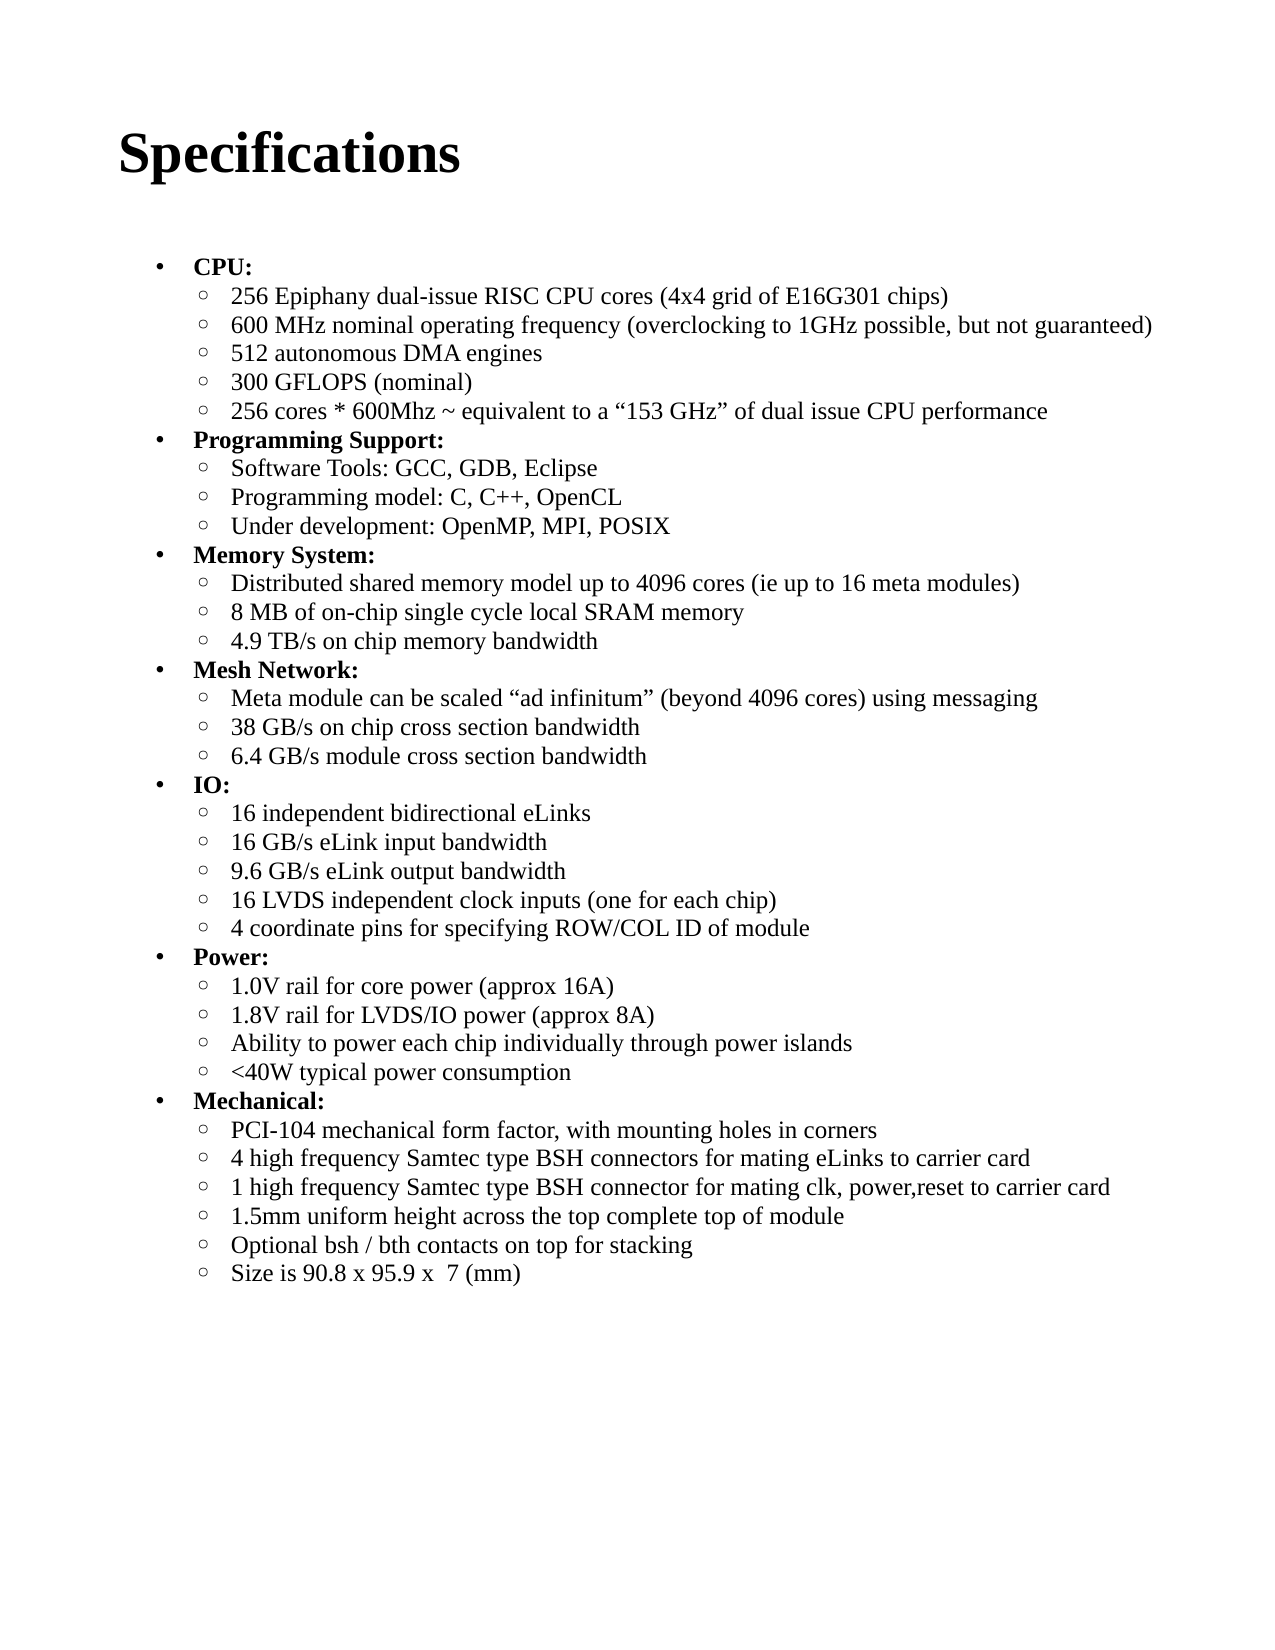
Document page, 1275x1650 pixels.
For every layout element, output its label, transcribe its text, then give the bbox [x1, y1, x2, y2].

list Programming model: C, C++, OpenCL [193, 482, 1157, 511]
list 16 LVDS independent clock inputs (one for each chip) [193, 885, 1157, 913]
list <40W typical power consumption [193, 1057, 1157, 1086]
list Under development: OpenMP, MPI, POSIX [193, 511, 1157, 540]
list 8 MB of on-chip single cycle local SRAM memory [193, 597, 1157, 626]
list 38 GB/s on chip cross section bandwidth [193, 712, 1157, 741]
list Mechanical: [156, 1086, 1157, 1115]
list 1 high frequency Samtec type BSH connector for mating clk, power,reset to carrier card [193, 1172, 1157, 1201]
list 1.5mm uniform height across the top complete top of module [193, 1201, 1157, 1230]
list Power: [156, 942, 1157, 971]
list Optional bsh / bth contacts on top for stacking [193, 1230, 1157, 1258]
list IO: [156, 770, 1157, 798]
list Ability to power each chip individually through power islands [193, 1028, 1157, 1057]
list CPU: [156, 252, 1157, 281]
list 9.6 GB/s eLink output bandwidth [193, 856, 1157, 885]
list 256 Epiphany dual-issue RISC CPU cores (4x4 grid of E16G301 chips) [193, 281, 1157, 310]
list Size is 90.8 x 95.9 x 7 (mm) [193, 1258, 1157, 1287]
list 6.4 GB/s module cross section bandwidth [193, 741, 1157, 770]
list PCI-104 mechanical form factor, with mounting holes in corners [193, 1115, 1157, 1143]
list 4 coordinate pins for specifying ROW/COL ID of module [193, 913, 1157, 942]
list 16 GB/s eLink input bandwidth [193, 827, 1157, 856]
list Programming Support: [156, 425, 1157, 453]
list 1.8V rail for LVDS/IO power (approx 8A) [193, 1000, 1157, 1028]
list Meta module can be scaled “ad infinitum” (beyond 4096 cores) using messaging [193, 683, 1157, 712]
list Software Tools: GCC, GDB, Eclipse [193, 453, 1157, 482]
list Distributed shared memory model up to 4096 cores (ie up to 16 meta modules) [193, 568, 1157, 597]
list 4 high frequency Samtec type BSH connectors for mating eLinks to carrier card [193, 1143, 1157, 1172]
list 4.9 TB/s on chip memory bandwidth [193, 626, 1157, 655]
text Specifications [118, 118, 1157, 185]
list 256 cores * 600Mhz ~ equivalent to a “153 GHz” of dual issue CPU performance [193, 396, 1157, 425]
list Memory System: [156, 540, 1157, 568]
list Mesh Network: [156, 655, 1157, 683]
list 16 independent bidirectional eLinks [193, 798, 1157, 827]
list 512 autonomous DMA engines [193, 338, 1157, 367]
list 1.0V rail for core power (approx 16A) [193, 971, 1157, 1000]
list 300 GFLOPS (nominal) [193, 367, 1157, 396]
list 600 MHz nominal operating frequency (overclocking to 1GHz possible, but not guaranteed) [193, 310, 1157, 338]
